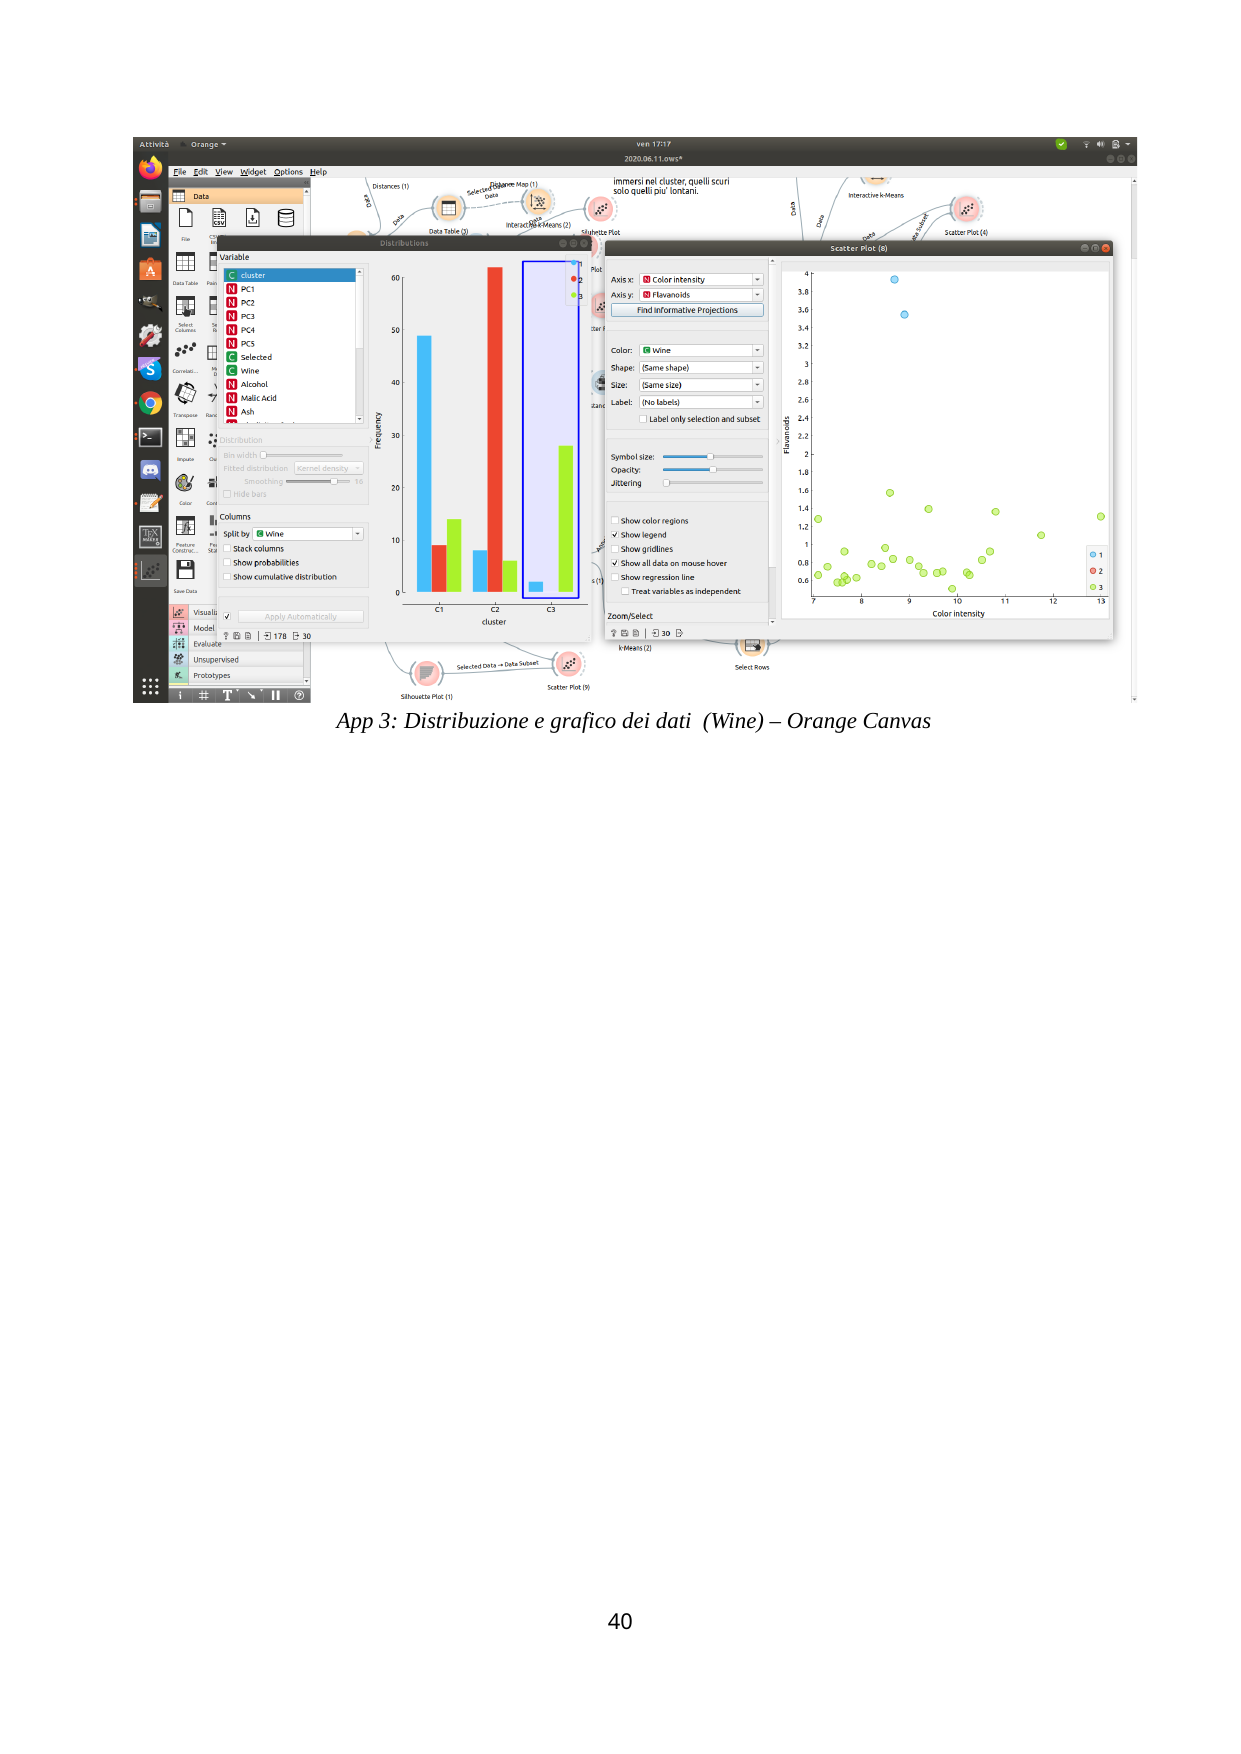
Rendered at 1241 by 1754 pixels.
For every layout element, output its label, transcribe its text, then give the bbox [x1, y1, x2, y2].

text App 3: Distribuzione e grafico dei dati (Wine) – Orange Canvas [127, 703, 1143, 734]
picture [133, 137, 1138, 703]
